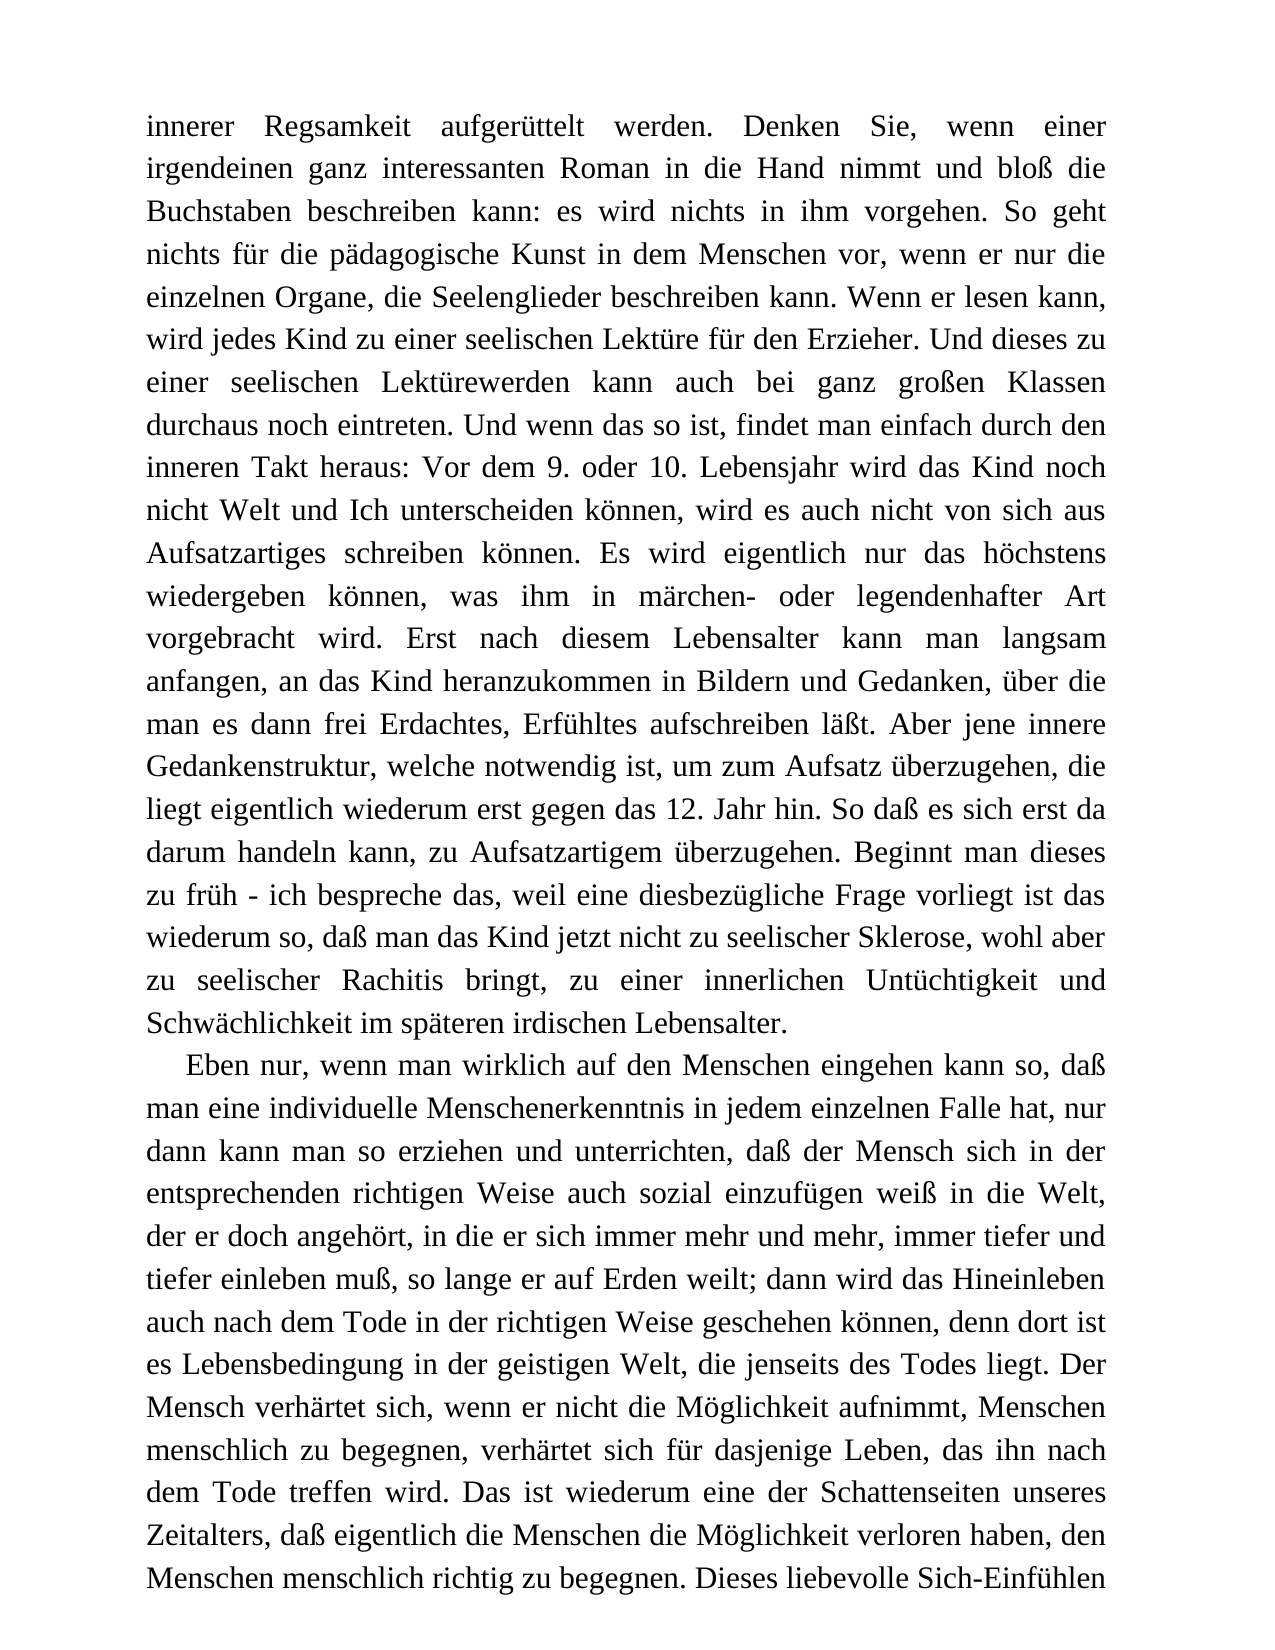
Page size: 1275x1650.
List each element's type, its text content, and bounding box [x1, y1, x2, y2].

text innerer Regsamkeit aufgerüttelt werden. Denken Sie, wenn einer irgendeinen ganz interessanten Roman in die Hand nimmt und bloß die Buchstaben beschreiben kann: es wird nichts in ihm vorgehen. So geht nichts für die pädagogische Kunst in dem Menschen vor, wenn er nur die einzelnen Organe, die Seelenglieder beschreiben kann. Wenn er lesen kann, wird jedes Kind zu einer seelischen Lektüre für den Erzieher. Und dieses zu einer seelischen Lektürewerden kann auch bei ganz großen Klassen durchaus noch eintreten. Und wenn das so ist, findet man einfach durch den inneren Takt heraus: Vor dem 9. oder 10. Lebensjahr wird das Kind noch nicht Welt und Ich unterscheiden können, wird es auch nicht von sich aus Aufsatzartiges schreiben können. Es wird eigentlich nur das höchstens wiedergeben können, was ihm in märchen- oder legendenhafter Art vorgebracht wird. Erst nach diesem Lebensalter kann man langsam anfangen, an das Kind heranzukommen in Bildern und Gedanken, über die man es dann frei Erdachtes, Erfühltes aufschreiben läßt. Aber jene innere Gedankenstruktur, welche notwendig ist, um zum Aufsatz überzugehen, die liegt eigentlich wiederum erst gegen das 12. Jahr hin. So daß es sich erst da darum handeln kann, zu Aufsatzartigem überzugehen. Beginnt man dieses zu früh - ich bespreche das, weil eine diesbezügliche Frage vorliegt ist das wiederum so, daß man das Kind jetzt nicht zu seelischer Sklerose, wohl aber zu seelischer Rachitis bringt, zu einer innerlichen Untüchtigkeit und Schwächlichkeit im späteren irdischen Lebensalter. [146, 107, 1107, 1040]
text Eben nur, wenn man wirklich auf den Menschen eingehen kann so, daß man eine individuelle Menschenerkenntnis in jedem einzelnen Falle hat, nur dann kann man so erziehen und unterrichten, daß der Mensch sich in der entsprechenden richtigen Weise auch sozial einzufügen weiß in die Welt, der er doch angehört, in die er sich immer mehr und mehr, immer tiefer und tiefer einleben muß, so lange er auf Erden weilt; dann wird das Hineinleben auch nach dem Tode in der richtigen Weise geschehen können, denn dort ist es Lebensbedingung in der geistigen Welt, die jenseits des Todes liegt. Der Mensch verhärtet sich, wenn er nicht die Möglichkeit aufnimmt, Menschen menschlich zu begegnen, verhärtet sich für dasjenige Leben, das ihn nach dem Tode treffen wird. Das ist wiederum eine der Schattenseiten unseres Zeitalters, daß eigentlich die Menschen die Möglichkeit verloren haben, den Menschen menschlich richtig zu begegnen. Dieses liebevolle Sich-Einfühlen [146, 1047, 1107, 1595]
